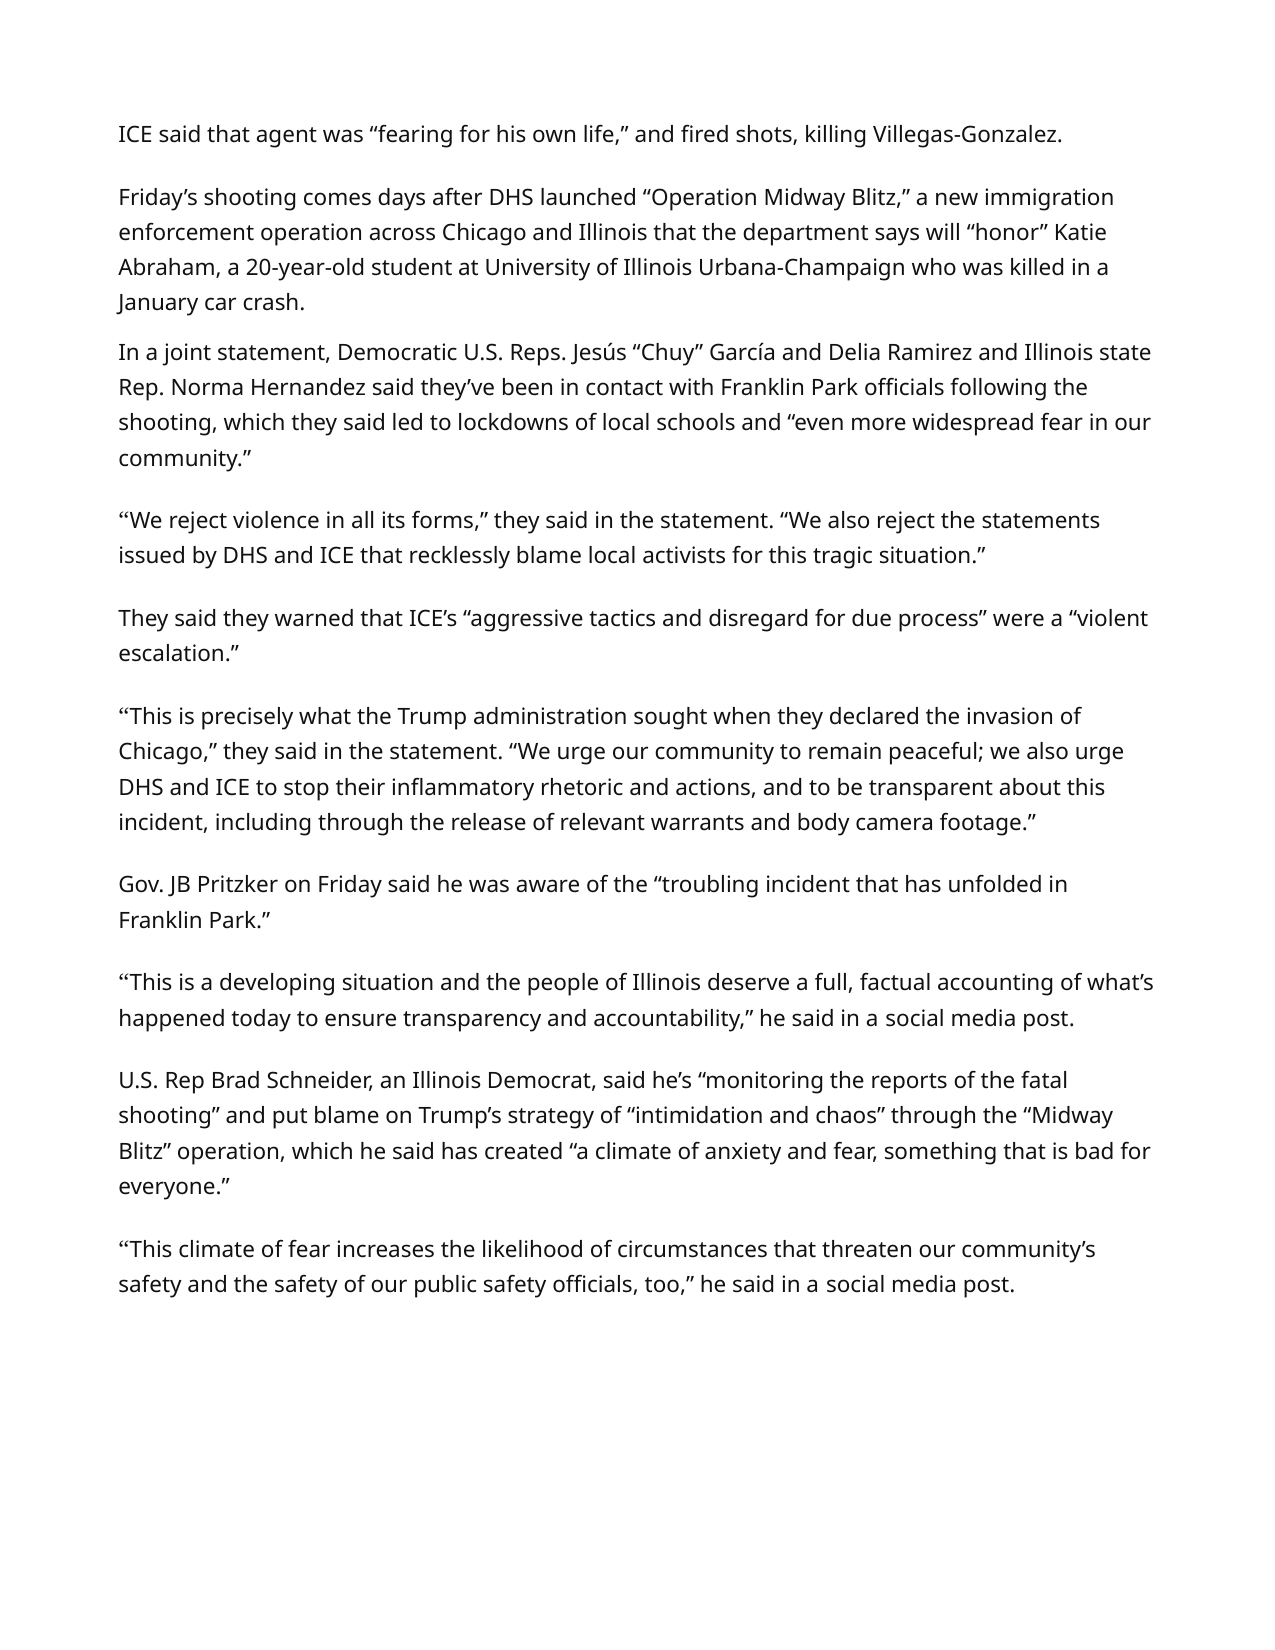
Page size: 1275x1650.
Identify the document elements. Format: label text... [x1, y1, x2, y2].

text U.S. Rep Brad Schneider, an Illinois Democrat, said he’s “monitoring the reports of the fatal shooting” and put blame on Trump’s strategy of “intimidation and chaos” through the “Midway Blitz” operation, which he said has created “a climate of anxiety and fear, something that is bad for everyone.” [118, 1064, 1157, 1201]
text “This is precisely what the Trump administration sought when they declared the invasion of Chicago,” they said in the statement. “We urge our community to remain peaceful; we also urge DHS and ICE to stop their inflammatory rhetoric and actions, and to be transparent about this incident, including through the release of relevant warrants and body camera footage.” [118, 700, 1157, 837]
text In a joint statement, Democratic U.S. Reps. Jesús “Chuy” García and Delia Ramirez and Illinois state Rep. Norma Hernandez said they’ve been in contact with Franklin Park officials following the shooting, which they said led to lockdowns of local schools and “even more widespread fear in our community.” [118, 336, 1157, 472]
text “We reject violence in all its forms,” they said in the statement. “We also reject the statements issued by DHS and ICE that recklessly blame local activists for this tragic situation.” [118, 504, 1157, 570]
text “This is a developing situation and the people of Illinois deserve a full, factual accounting of what’s happened today to ensure transparency and accountability,” he said in a social media post. [118, 967, 1157, 1032]
text They said they warned that ICE’s “aggressive tactics and disregard for due process” were a “violent escalation.” [118, 602, 1157, 668]
text “This climate of fear increases the likelihood of circumstances that threaten our community’s safety and the safety of our public safety officials, too,” he said in a social media post. [118, 1233, 1157, 1299]
text Friday’s shooting comes days after DHS launched “Operation Midway Blitz,” a new immigration enforcement operation across Chicago and Illinois that the department says will “honor” Katie Abraham, a 20-year-old student at University of Illinois Urbana-Champaign who was killed in a January car crash. [118, 181, 1157, 317]
text ICE said that agent was “fearing for his own life,” and fired shots, killing Villegas-Gonzalez. [118, 118, 1157, 149]
text Gov. JB Pritzker on Friday said he was aware of the “troubling incident that has unfolded in Franklin Park.” [118, 869, 1157, 934]
